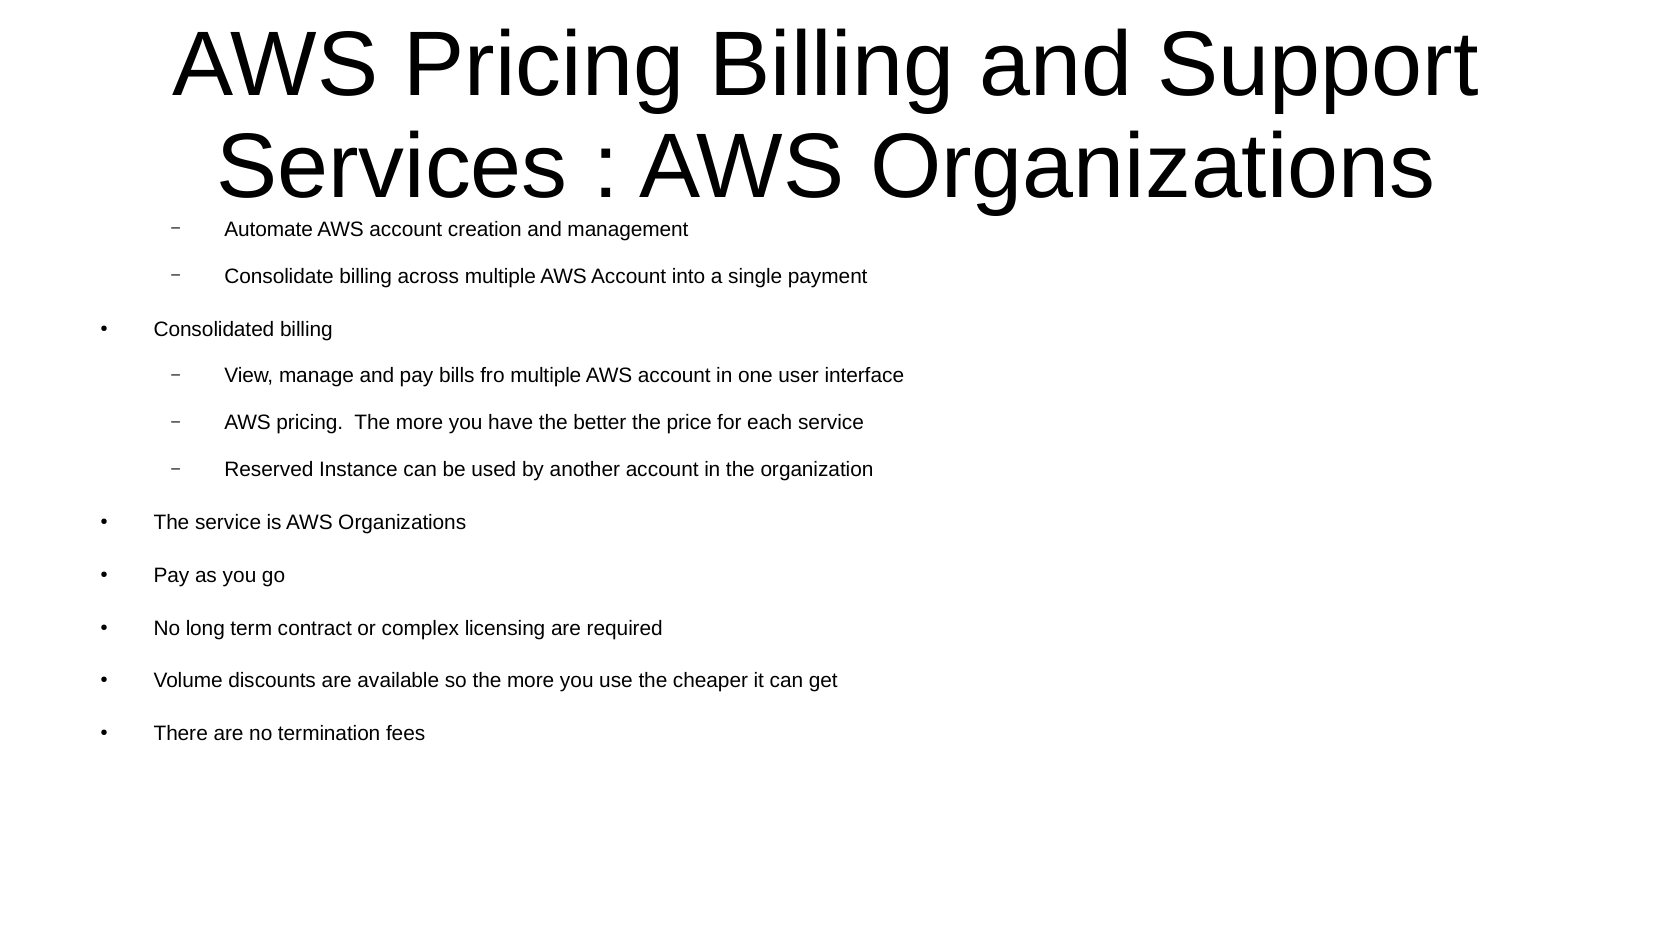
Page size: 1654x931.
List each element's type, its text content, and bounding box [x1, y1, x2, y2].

list Automate AWS account creation and management Consolidate billing across multiple AWS Account into a single payment Consolidated billing View, manage and pay bills fro multiple AWS account in one user interface AWS pricing. The more you have the better the price for each service Reserved Instance can be used by another account in the organization The service is AWS Organizations Pay as you go No long term contract or complex licensing are required Volume discounts are available so the more you use the cheaper it can get There are no termination fees [82, 217, 1621, 886]
title AWS Pricing Billing and Support Services : AWS Organizations [82, 12, 1571, 217]
